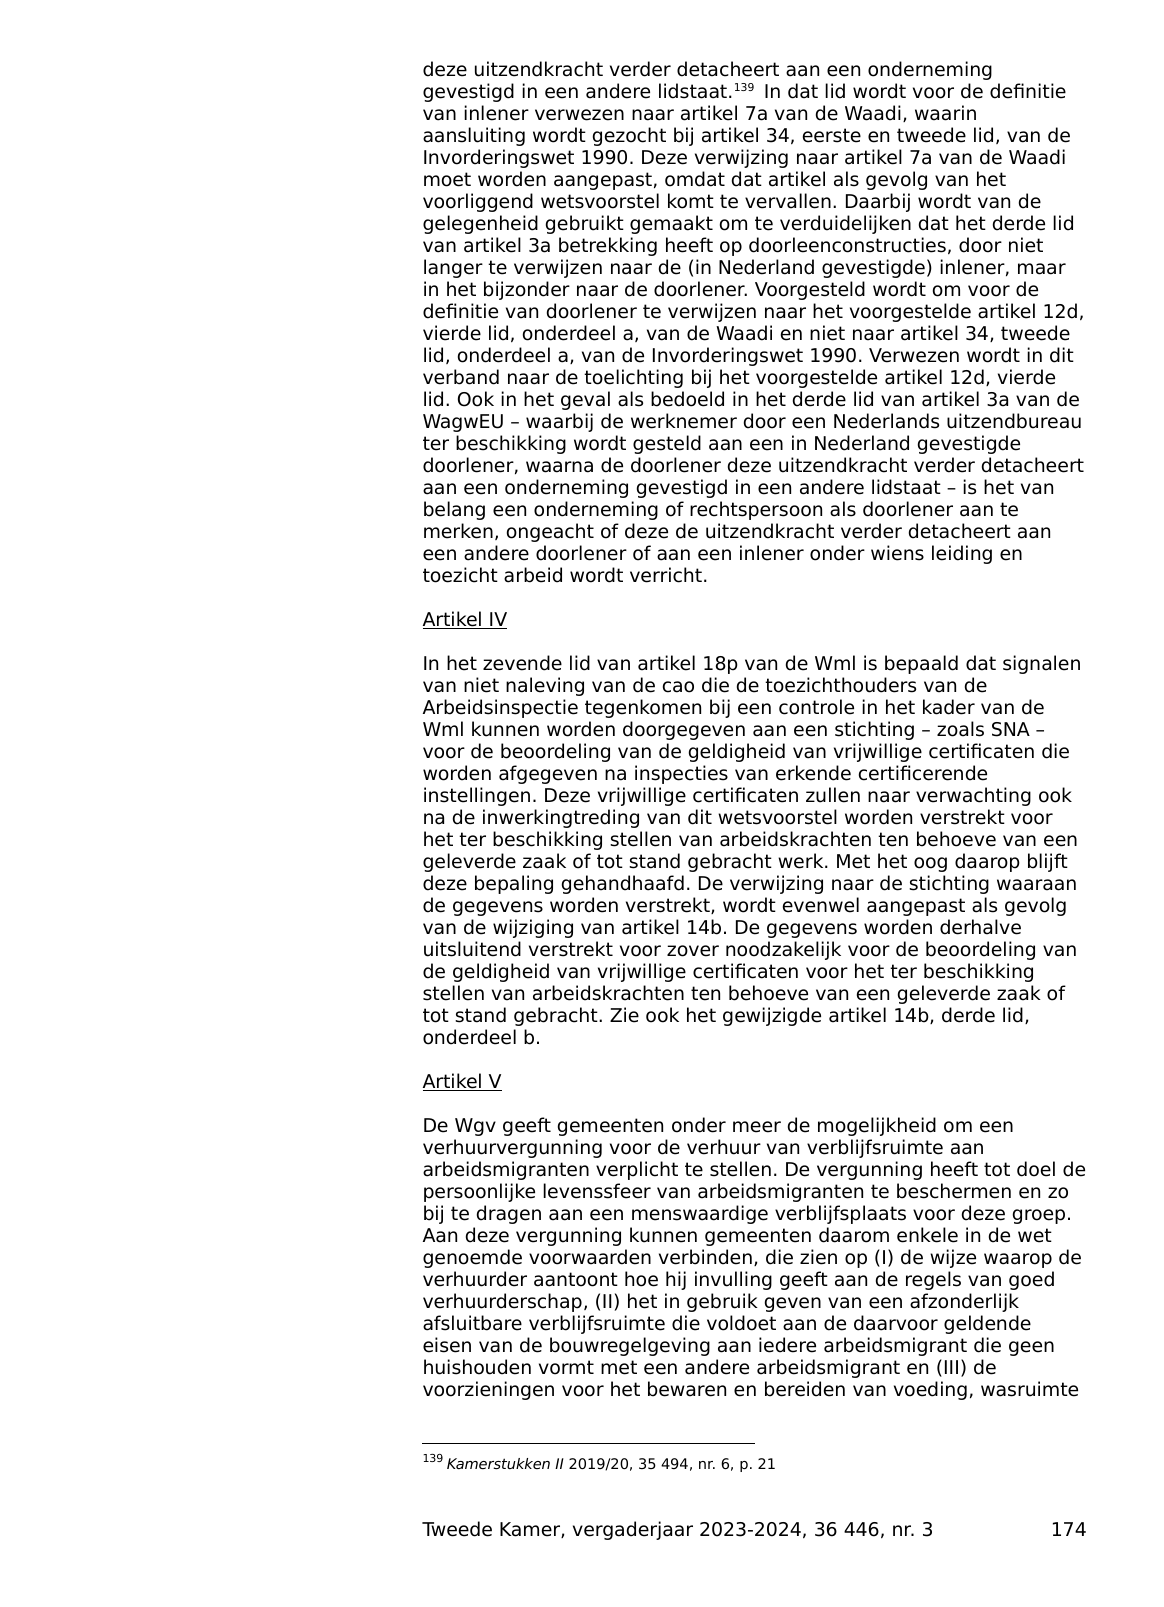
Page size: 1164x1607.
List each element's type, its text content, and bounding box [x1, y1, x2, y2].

text De Wgv geeft gemeenten onder meer de mogelijkheid om een verhuurvergunning voor de verhuur van verblijfsruimte aan arbeidsmigranten verplicht te stellen. De vergunning heeft tot doel de persoonlijke levenssfeer van arbeidsmigranten te beschermen en zo bij te dragen aan een menswaardige verblijfsplaats voor deze groep. Aan deze vergunning kunnen gemeenten daarom enkele in de wet genoemde voorwaarden verbinden, die zien op (I) de wijze waarop de verhuurder aantoont hoe hij invulling geeft aan de regels van goed verhuurderschap, (II) het in gebruik geven van een afzonderlijk afsluitbare verblijfsruimte die voldoet aan de daarvoor geldende eisen van de bouwregelgeving aan iedere arbeidsmigrant die geen huishouden vormt met een andere arbeidsmigrant en (III) de voorzieningen voor het bewaren en bereiden van voeding, wasruimte [422, 1115, 1087, 1401]
subtitle Artikel V [422, 1071, 1087, 1093]
text In het zevende lid van artikel 18p van de Wml is bepaald dat signalen van niet naleving van de cao die de toezichthouders van de Arbeidsinspectie tegenkomen bij een controle in het kader van de Wml kunnen worden doorgegeven aan een stichting – zoals SNA – voor de beoordeling van de geldigheid van vrijwillige certificaten die worden afgegeven na inspecties van erkende certificerende instellingen. Deze vrijwillige certificaten zullen naar verwachting ook na de inwerkingtreding van dit wetsvoorstel worden verstrekt voor het ter beschikking stellen van arbeidskrachten ten behoeve van een geleverde zaak of tot stand gebracht werk. Met het oog daarop blijft deze bepaling gehandhaafd. De verwijzing naar de stichting waaraan de gegevens worden verstrekt, wordt evenwel aangepast als gevolg van de wijziging van artikel 14b. De gegevens worden derhalve uitsluitend verstrekt voor zover noodzakelijk voor de beoordeling van de geldigheid van vrijwillige certificaten voor het ter beschikking stellen van arbeidskrachten ten behoeve van een geleverde zaak of tot stand gebracht. Zie ook het gewijzigde artikel 14b, derde lid, onderdeel b. [422, 653, 1087, 1048]
text Kamerstukken II 2019/20, 35 494, nr. 6, p. 21 [422, 1452, 1087, 1474]
subtitle Artikel IV [422, 609, 1087, 631]
text deze uitzendkracht verder detacheert aan een onderneming gevestigd in een andere lidstaat. In dat lid wordt voor de definitie van inlener verwezen naar artikel 7a van de Waadi, waarin aansluiting wordt gezocht bij artikel 34, eerste en tweede lid, van de Invorderingswet 1990. Deze verwijzing naar artikel 7a van de Waadi moet worden aangepast, omdat dat artikel als gevolg van het voorliggend wetsvoorstel komt te vervallen. Daarbij wordt van de gelegenheid gebruikt gemaakt om te verduidelijken dat het derde lid van artikel 3a betrekking heeft op doorleenconstructies, door niet langer te verwijzen naar de (in Nederland gevestigde) inlener, maar in het bijzonder naar de doorlener. Voorgesteld wordt om voor de definitie van doorlener te verwijzen naar het voorgestelde artikel 12d, vierde lid, onderdeel a, van de Waadi en niet naar artikel 34, tweede lid, onderdeel a, van de Invorderingswet 1990. Verwezen wordt in dit verband naar de toelichting bij het voorgestelde artikel 12d, vierde lid. Ook in het geval als bedoeld in het derde lid van artikel 3a van de WagwEU – waarbij de werknemer door een Nederlands uitzendbureau ter beschikking wordt gesteld aan een in Nederland gevestigde doorlener, waarna de doorlener deze uitzendkracht verder detacheert aan een onderneming gevestigd in een andere lidstaat – is het van belang een onderneming of rechtspersoon als doorlener aan te merken, ongeacht of deze de uitzendkracht verder detacheert aan een andere doorlener of aan een inlener onder wiens leiding en toezicht arbeid wordt verricht. [422, 59, 1087, 587]
